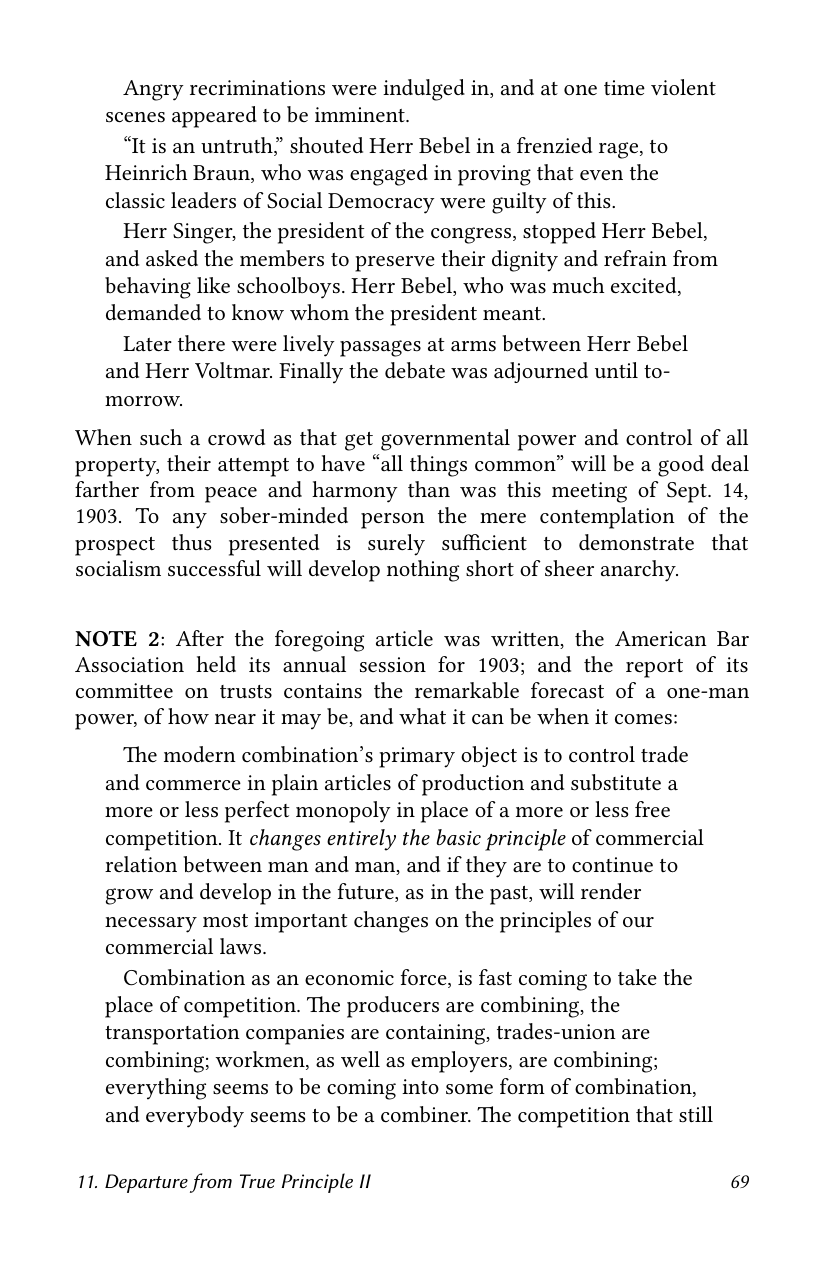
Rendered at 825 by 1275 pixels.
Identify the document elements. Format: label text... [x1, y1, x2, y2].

text Later there were lively passages at arms between Herr Bebel and Herr Voltmar. Finally the debate was adjourned until to-morrow. [105, 331, 720, 412]
text The modern combination’s primary object is to control trade and commerce in plain articles of production and substitute a more or less perfect monopoly in place of a more or less free competition. It changes entirely the basic principle of commercial relation between man and man, and if they are to continue to grow and develop in the future, as in the past, will render necessary most important changes on the principles of our commercial laws. [105, 742, 720, 960]
text “It is an untruth,” shouted Herr Bebel in a frenzied rage, to Heinrich Braun, who was engaged in proving that even the classic leaders of Social Democracy were guilty of this. [105, 133, 720, 214]
text Angry recriminations were indulged in, and at one time violent scenes appeared to be imminent. [105, 75, 720, 128]
text Combination as an economic force, is fast coming to take the place of competition. The producers are combining, the transportation companies are containing, trades-union are combining; workmen, as well as employers, are combining; everything seems to be coming into some form of combination, and everybody seems to be a combiner. The competition that still [105, 964, 720, 1128]
text Herr Singer, the president of the congress, stopped Herr Bebel, and asked the members to preserve their dignity and refrain from behaving like schoolboys. Herr Bebel, who was much excited, demanded to know whom the president meant. [105, 218, 720, 326]
text When such a crowd as that get governmental power and control of all property, their attempt to have “all things common” will be a good deal farther from peace and harmony than was this meeting of Sept. 14, 1903. To any sober-minded person the mere contemplation of the prospect thus presented is surely sufficient to demonstrate that socialism successful will develop nothing short of sheer anarchy. [75, 425, 750, 582]
text NOTE 2: After the foregoing article was written, the American Bar Association held its annual session for 1903; and the report of its committee on trusts contains the remarkable forecast of a one-man power, of how near it may be, and what it can be when it comes: [75, 626, 750, 730]
